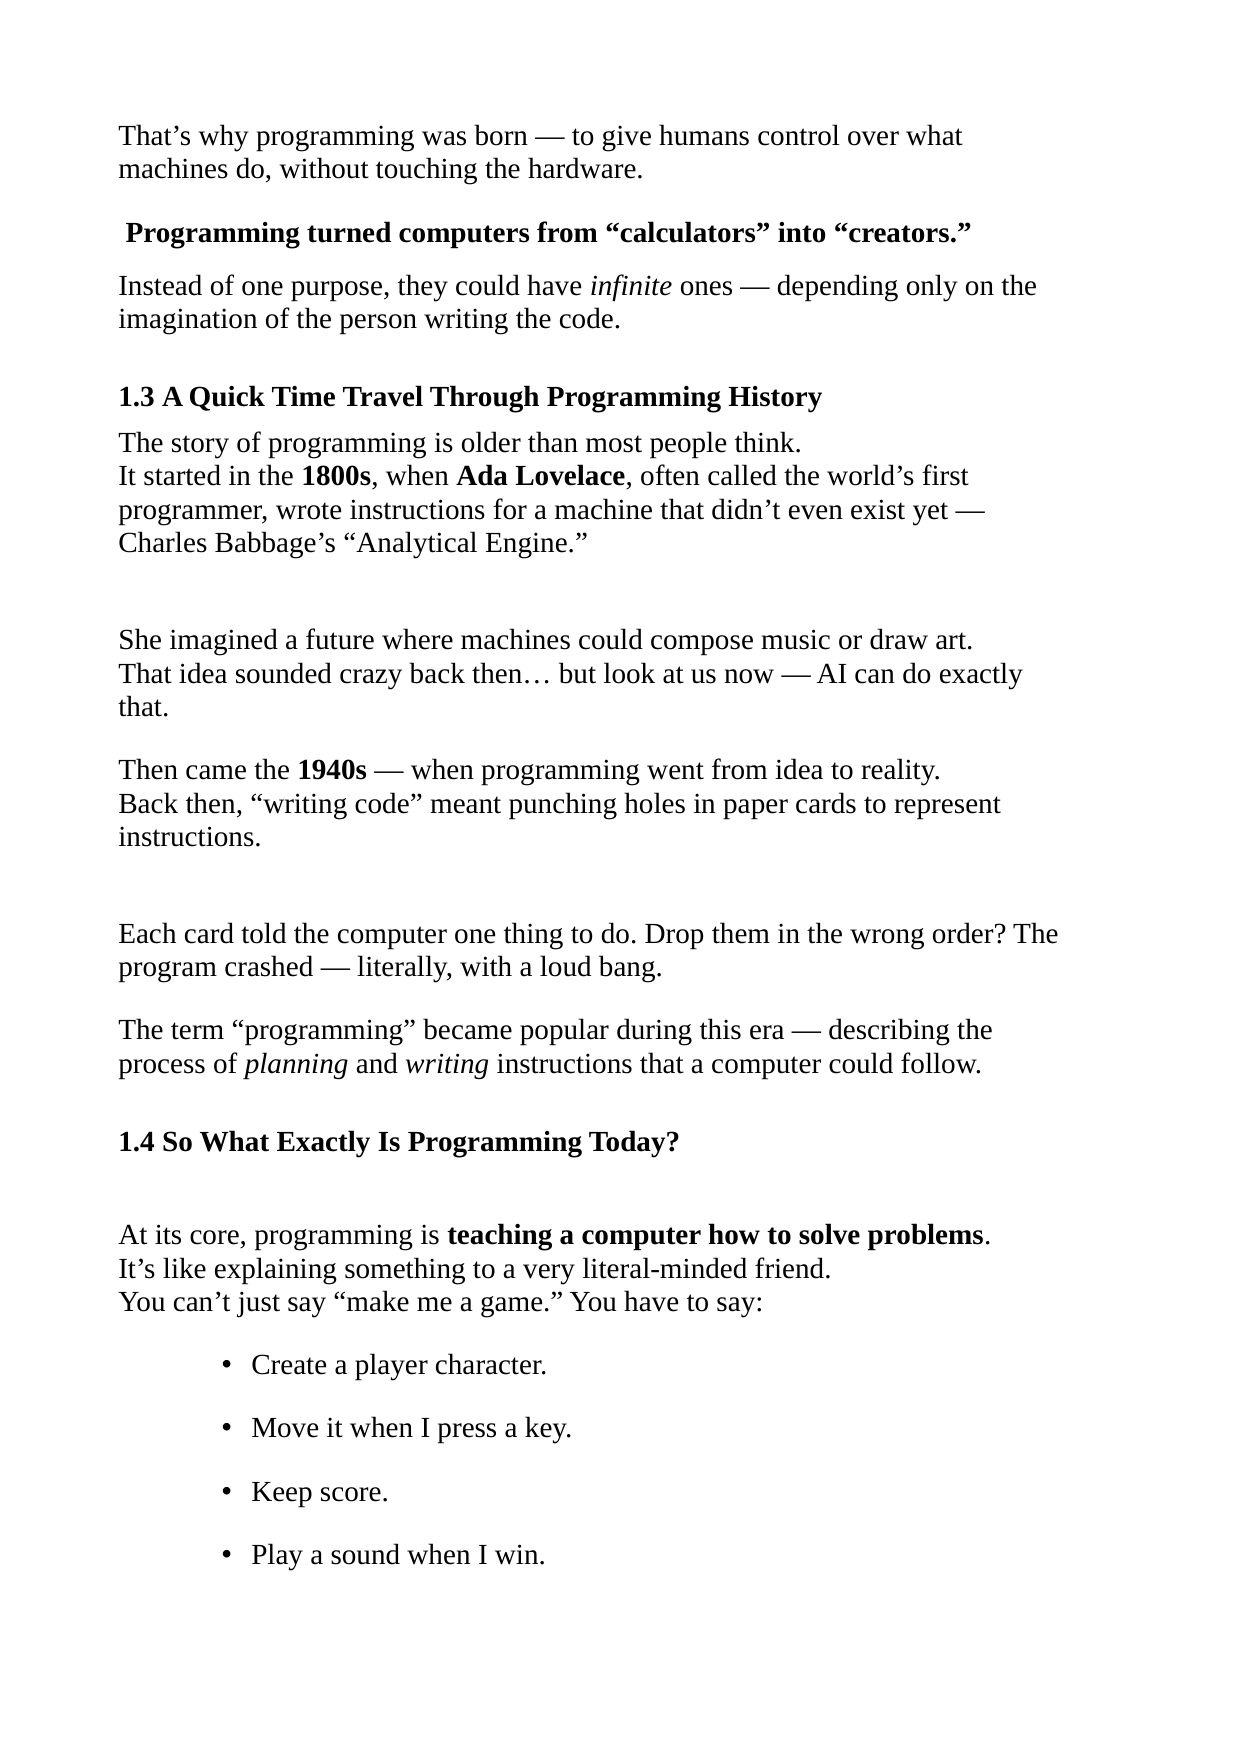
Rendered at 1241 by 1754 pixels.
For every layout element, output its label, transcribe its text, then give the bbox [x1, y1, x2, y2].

list Move it when I press a key. [222, 1411, 1063, 1444]
list Keep score. [222, 1474, 1063, 1507]
list Play a sound when I win. [222, 1537, 1063, 1570]
list Create a player character. [222, 1347, 1063, 1381]
text That’s why programming was born — to give humans control over what machines do, without touching the hardware. [118, 118, 1063, 185]
text Then came the 1940s — when programming went from idea to reality. Back then, “writing code” meant punching holes in paper cards to represent instructions. [118, 752, 1063, 853]
text The term “programming” became popular during this era — describing the process of planning and writing instructions that a computer could follow. [118, 1012, 1063, 1079]
text Each card told the computer one thing to do. Drop them in the wrong order? The program crashed — literally, with a loud bang. [118, 882, 1063, 983]
text The story of programming is older than most people think. It started in the 1800s, when Ada Lovelace, often called the world’s first programmer, wrote instructions for a machine that didn’t even exist yet — Charles Babbage’s “Analytical Engine.” [118, 425, 1063, 559]
subtitle 1.4 So What Exactly Is Programming Today? [118, 1124, 1063, 1157]
text She imagined a future where machines could compose music or draw art. That idea sounded crazy back then… but look at us now — AI can do exactly that. [118, 589, 1063, 723]
text At its core, programming is teaching a computer how to solve problems. It’s like explaining something to a very literal-minded friend. You can’t just say “make me a game.” You have to say: [118, 1217, 1063, 1318]
text Instead of one purpose, they could have infinite ones — depending only on the imagination of the person writing the code. [118, 268, 1063, 335]
subtitle 1.3 A Quick Time Travel Through Programming History [118, 379, 1063, 412]
text Programming turned computers from “calculators” into “creators.” [118, 215, 1122, 248]
